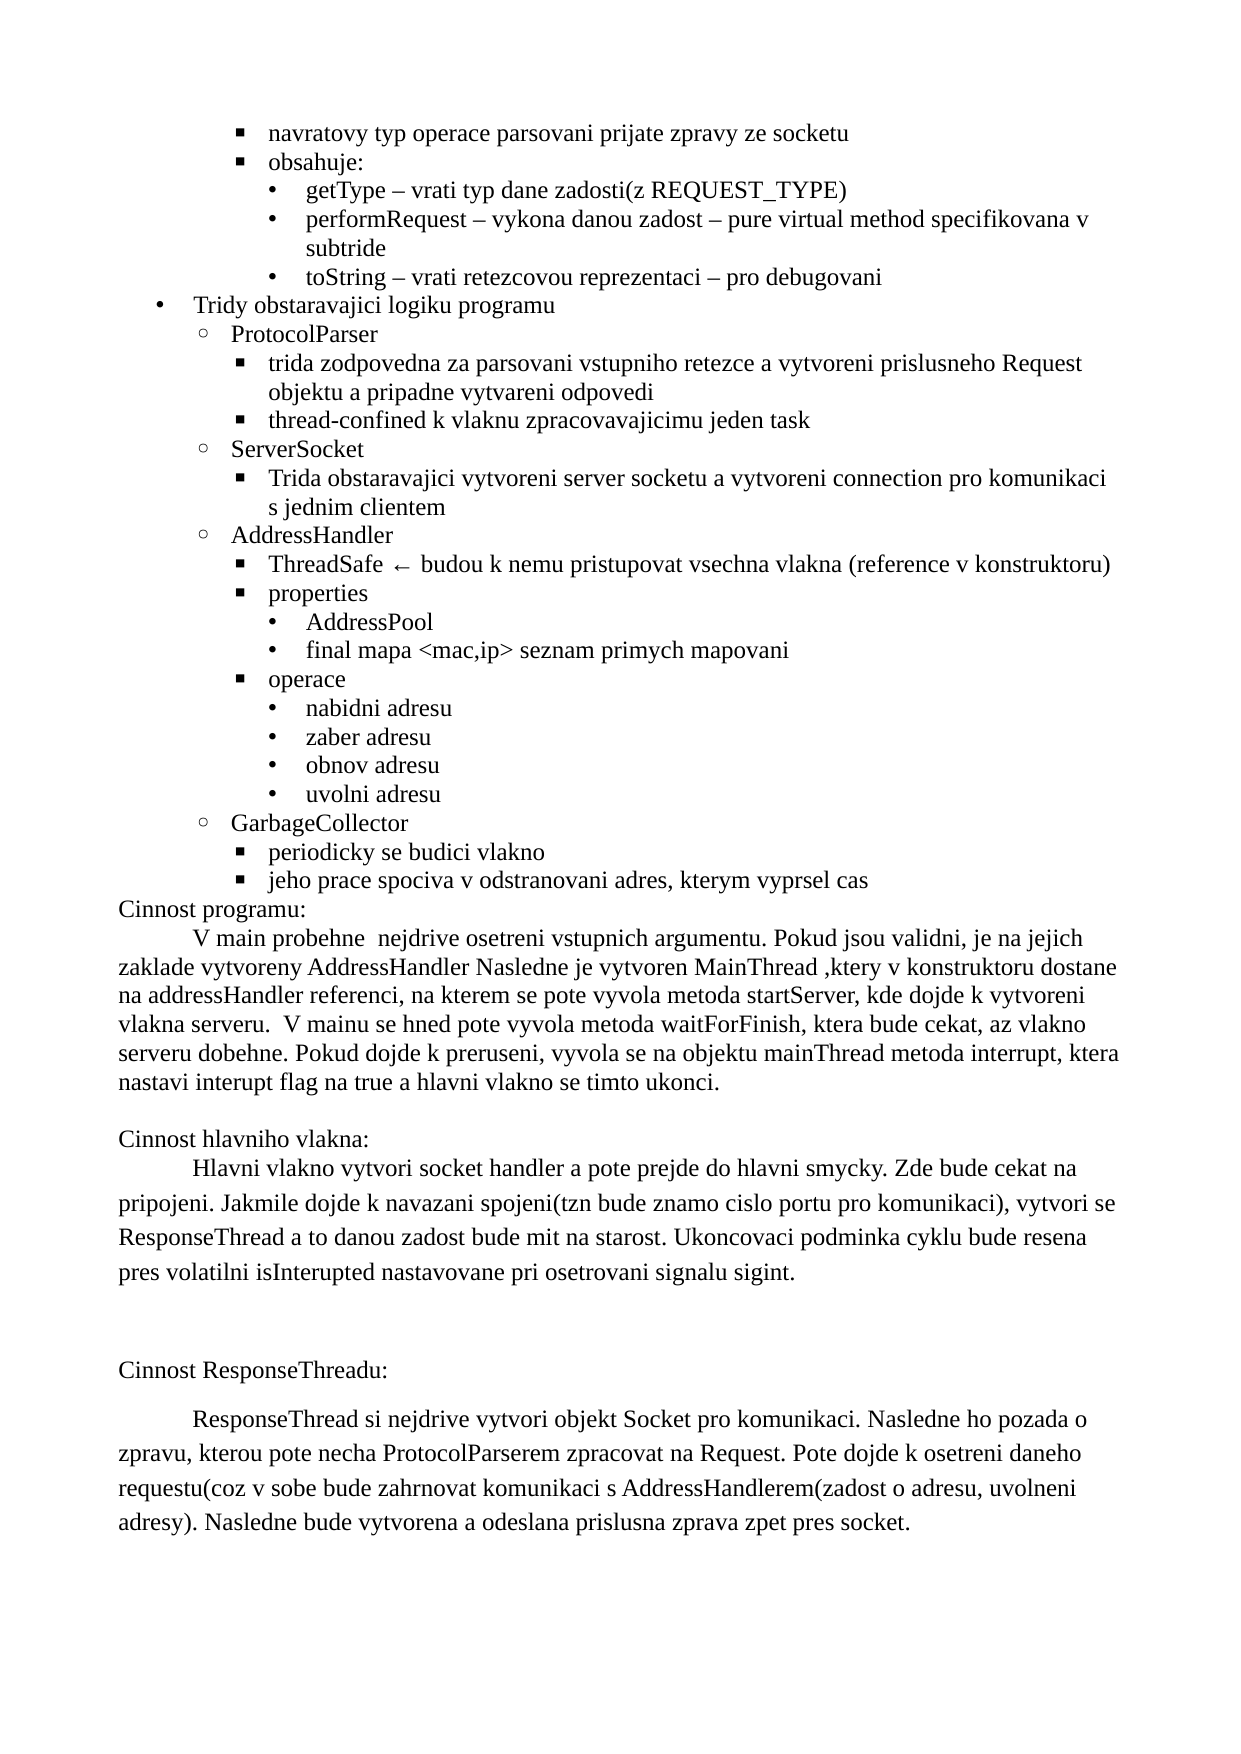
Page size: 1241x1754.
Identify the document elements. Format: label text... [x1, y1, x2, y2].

list periodicky se budici vlakno [231, 837, 1122, 866]
list zaber adresu [268, 722, 1122, 751]
list ThreadSafe ← budou k nemu pristupovat vsechna vlakna (reference v konstruktoru) [231, 549, 1122, 578]
list Trida obstaravajici vytvoreni server socketu a vytvoreni connection pro komunikaci s jednim clientem [231, 463, 1122, 521]
list navratovy typ operace parsovani prijate zpravy ze socketu [231, 118, 1122, 147]
list Tridy obstaravajici logiku programu [156, 291, 1122, 319]
list thread-confined k vlaknu zpracovavajicimu jeden task [231, 406, 1122, 434]
list getType – vrati typ dane zadosti(z REQUEST_TYPE) [268, 176, 1122, 204]
list performRequest – vykona danou zadost – pure virtual method specifikovana v subtride [268, 204, 1122, 262]
list operace [231, 664, 1122, 693]
list jeho prace spociva v odstranovani adres, kterym vyprsel cas [231, 866, 1122, 894]
list obnov adresu [268, 751, 1122, 779]
list ProtocolParser [193, 319, 1122, 348]
text Hlavni vlakno vytvori socket handler a pote prejde do hlavni smycky. Zde bude cekat na pripojeni. Jakmile dojde k navazani spojeni(tzn bude znamo cislo portu pro komunikaci), vytvori se ResponseThread a to danou zadost bude mit na starost. Ukoncovaci podminka cyklu bude resena pres volatilni isInterupted nastavovane pri osetrovani signalu sigint. [118, 1153, 1122, 1285]
list nabidni adresu [268, 693, 1122, 722]
list trida zodpovedna za parsovani vstupniho retezce a vytvoreni prislusneho Request objektu a pripadne vytvareni odpovedi [231, 348, 1122, 406]
list toString – vrati retezcovou reprezentaci – pro debugovani [268, 262, 1122, 291]
list final mapa <mac,ip> seznam primych mapovani [268, 636, 1122, 664]
list ServerSocket [193, 434, 1122, 463]
list obsahuje: [231, 147, 1122, 176]
list uvolni adresu [268, 779, 1122, 808]
list AddressHandler [193, 521, 1122, 549]
text ResponseThread si nejdrive vytvori objekt Socket pro komunikaci. Nasledne ho pozada o zpravu, kterou pote necha ProtocolParserem zpracovat na Request. Pote dojde k osetreni daneho requestu(coz v sobe bude zahrnovat komunikaci s AddressHandlerem(zadost o adresu, uvolneni adresy). Nasledne bude vytvorena a odeslana prislusna zprava zpet pres socket. [118, 1404, 1122, 1536]
list properties [231, 578, 1122, 607]
text Cinnost programu: [118, 894, 1122, 923]
text Cinnost hlavniho vlakna: [118, 1124, 1122, 1153]
list AddressPool [268, 607, 1122, 636]
text V main probehne nejdrive osetreni vstupnich argumentu. Pokud jsou validni, je na jejich zaklade vytvoreny AddressHandler Nasledne je vytvoren MainThread ,ktery v konstruktoru dostane na addressHandler referenci, na kterem se pote vyvola metoda startServer, kde dojde k vytvoreni vlakna serveru. V mainu se hned pote vyvola metoda waitForFinish, ktera bude cekat, az vlakno serveru dobehne. Pokud dojde k preruseni, vyvola se na objektu mainThread metoda interrupt, ktera nastavi interupt flag na true a hlavni vlakno se timto ukonci. [118, 923, 1122, 1096]
text Cinnost ResponseThreadu: [118, 1355, 1122, 1383]
list GarbageCollector [193, 808, 1122, 837]
